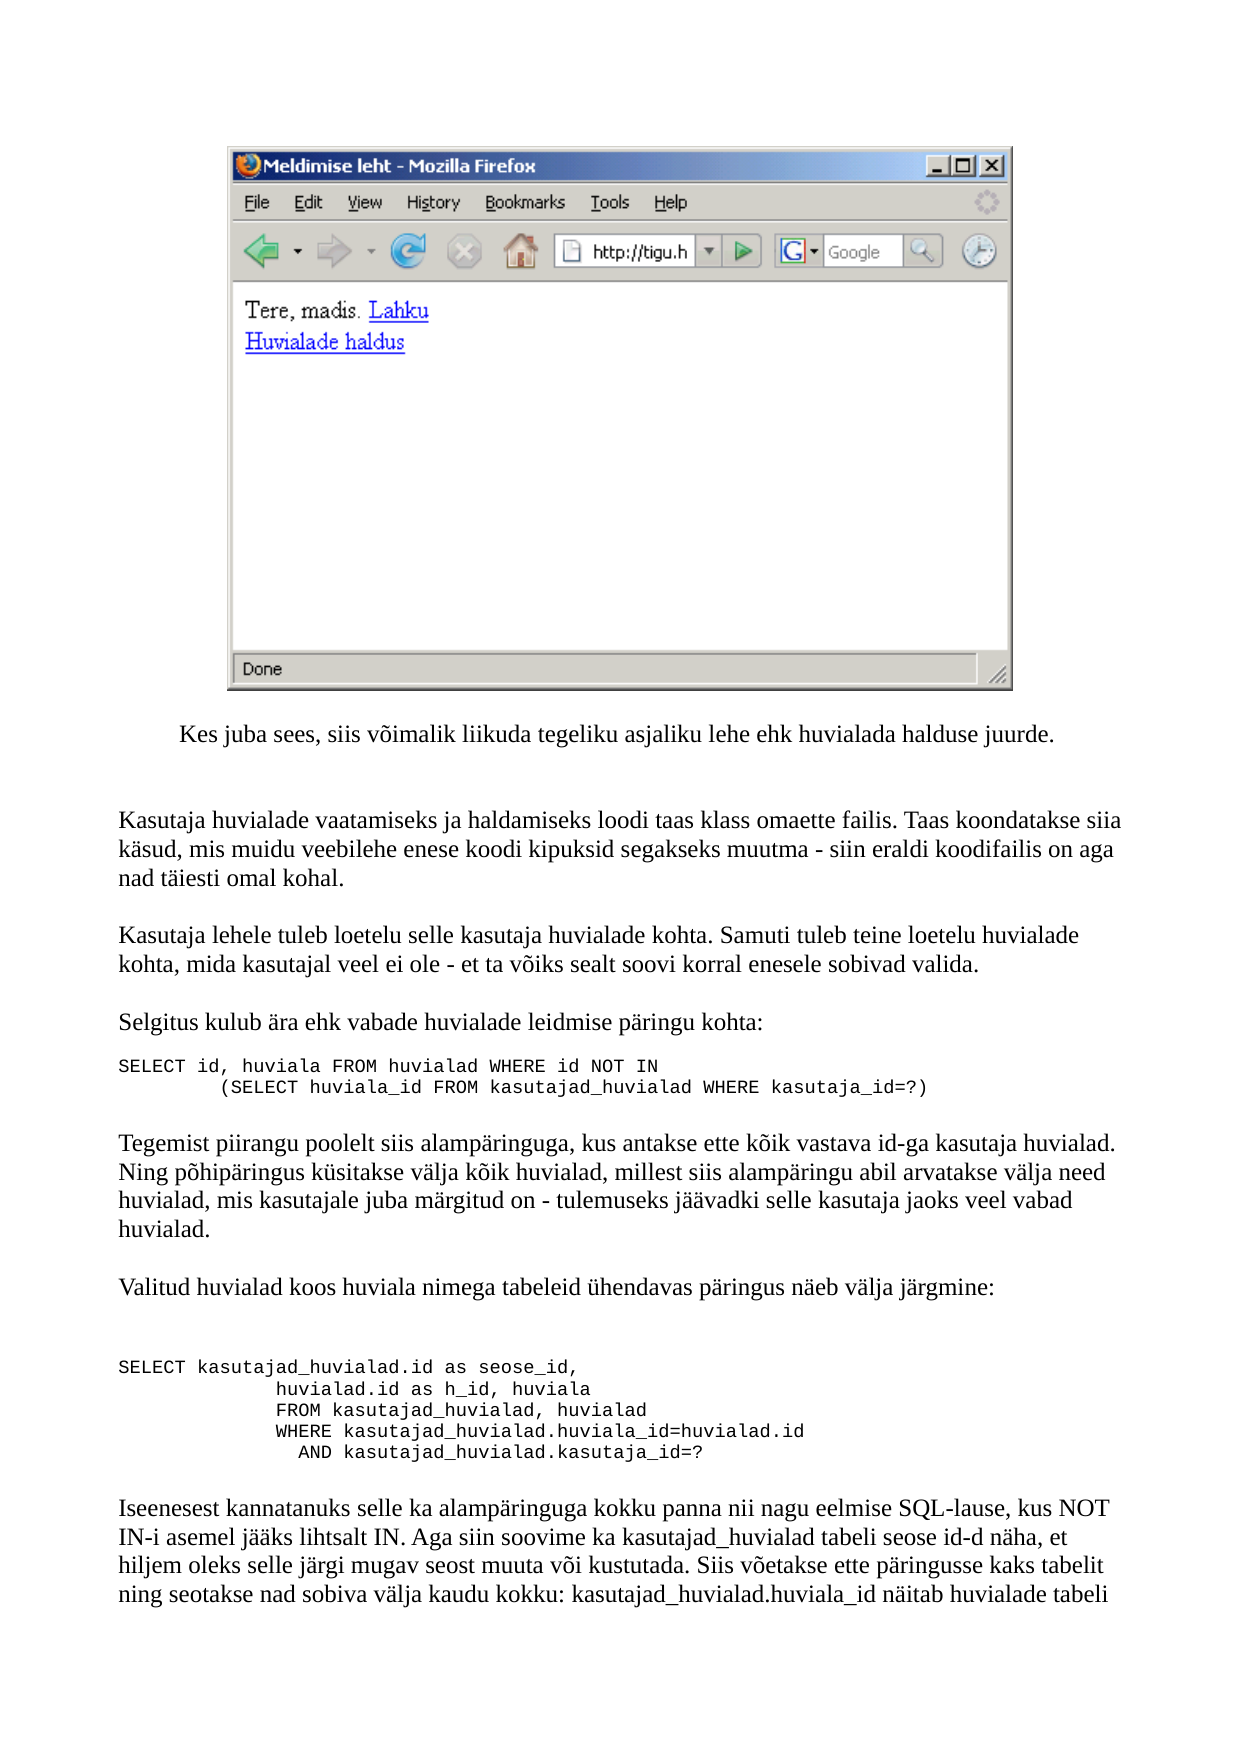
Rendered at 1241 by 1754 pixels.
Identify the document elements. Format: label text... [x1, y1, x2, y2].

text Kes juba sees, siis võimalik liikuda tegeliku asjaliku lehe ehk huvialada halduse juurde. [118, 719, 1122, 748]
text Iseenesest kannatanuks selle ka alampäringuga kokku panna nii nagu eelmise SQL-lause, kus NOT IN-i asemel jääks lihtsalt IN. Aga siin soovime ka kasutajad_huvialad tabeli seose id-d näha, et hiljem oleks selle järgi mugav seost muuta või kustutada. Siis võetakse ette päringusse kaks tabelit ning seotakse nad sobiva välja kaudu kokku: kasutajad_huvialad.huviala_id näitab huvialade tabeli [118, 1493, 1122, 1608]
text FROM kasutajad_huvialad, huvialad [118, 1401, 1122, 1422]
text SELECT kasutajad_huvialad.id as seose_id, [118, 1358, 1122, 1379]
text SELECT id, huviala FROM huvialad WHERE id NOT IN [118, 1057, 1122, 1078]
picture [227, 146, 1013, 691]
text huvialad.id as h_id, huviala [118, 1379, 1122, 1401]
text Kasutaja lehele tuleb loetelu selle kasutaja huvialade kohta. Samuti tuleb teine loetelu huvialade kohta, mida kasutajal veel ei ole - et ta võiks sealt soovi korral enesele sobivad valida. [118, 921, 1122, 978]
text Kasutaja huvialade vaatamiseks ja haldamiseks loodi taas klass omaette failis. Taas koondatakse siia käsud, mis muidu veebilehe enese koodi kipuksid segakseks muutma - siin eraldi koodifailis on aga nad täiesti omal kohal. [118, 806, 1122, 892]
text Selgitus kulub ära ehk vabade huvialade leidmise päringu kohta: [118, 1007, 1122, 1036]
text (SELECT huviala_id FROM kasutajad_huvialad WHERE kasutaja_id=?) [118, 1078, 1122, 1099]
text AND kasutajad_huvialad.kasutaja_id=? [118, 1443, 1122, 1464]
text WHERE kasutajad_huvialad.huviala_id=huvialad.id [118, 1422, 1122, 1443]
text Tegemist piirangu poolelt siis alampäringuga, kus antakse ette kõik vastava id-ga kasutaja huvialad. Ning põhipäringus küsitakse välja kõik huvialad, millest siis alampäringu abil arvatakse välja need huvialad, mis kasutajale juba märgitud on - tulemuseks jäävadki selle kasutaja jaoks veel vabad huvialad. [118, 1128, 1122, 1243]
text Valitud huvialad koos huviala nimega tabeleid ühendavas päringus näeb välja järgmine: [118, 1272, 1122, 1301]
